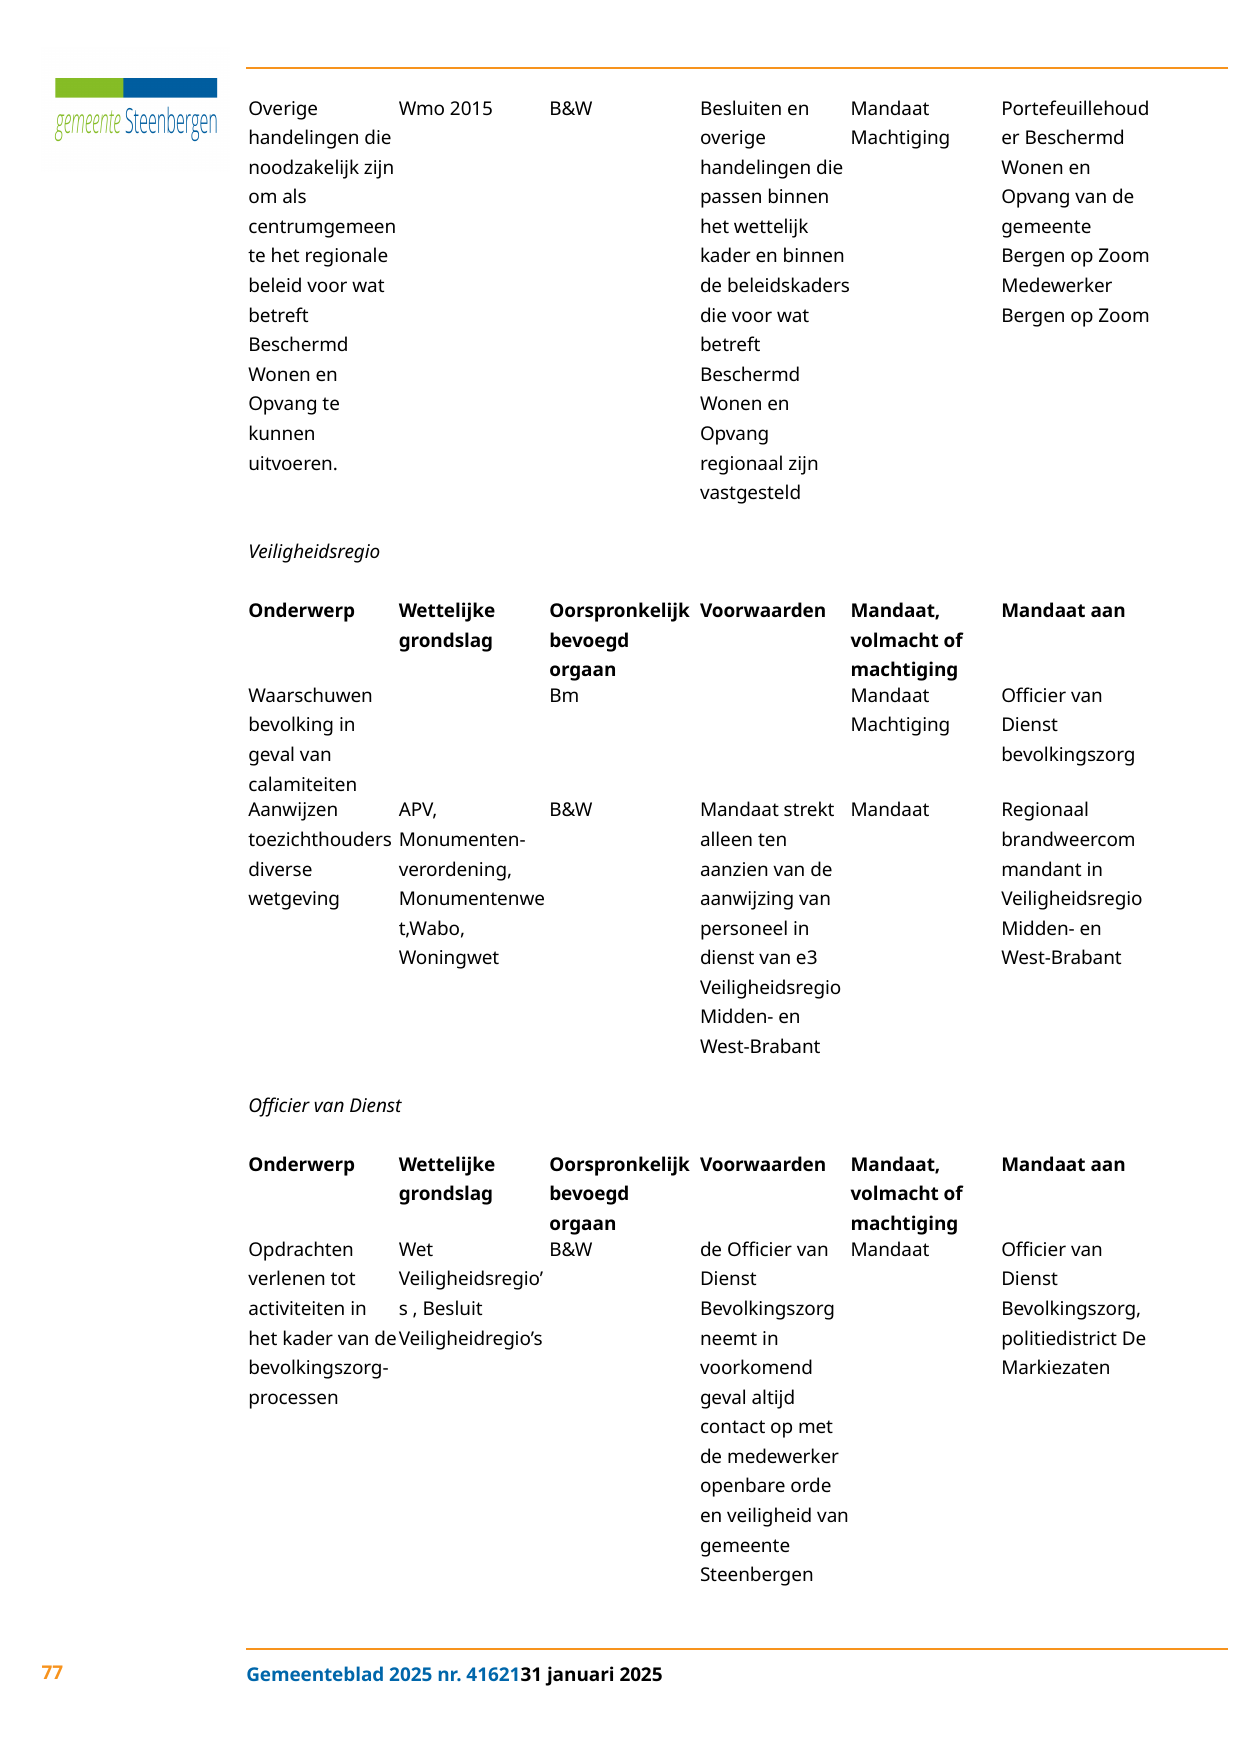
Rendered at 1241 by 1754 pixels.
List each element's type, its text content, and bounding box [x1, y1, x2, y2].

table_cell Mandaat strekt alleen ten aanzien van de aanwijzing van personeel in dienst van e3 Veiligheidsregio Midden- en West-Brabant [700, 797, 850, 1059]
table_header Oorspronkelijk bevoegd orgaan [549, 597, 700, 682]
table_cell Bm [549, 682, 700, 797]
table_cell Wmo 2015 [399, 95, 549, 505]
table_cell Wet Veiligheidsregio’s , Besluit Veiligheidregio’s [399, 1236, 549, 1587]
table_cell Besluiten en overige handelingen die passen binnen het wettelijk kader en binnen de beleidskaders die voor wat betreft Beschermd Wonen en Opvang regionaal zijn vastgesteld [700, 95, 850, 505]
picture [41, 47, 231, 172]
table_header Voorwaarden [700, 1151, 850, 1236]
table_cell Mandaat [850, 1236, 1001, 1587]
table_header Onderwerp [248, 1151, 398, 1236]
table_cell de Officier van Dienst Bevolkingszorg neemt in voorkomend geval altijd contact op met de medewerker openbare orde en veiligheid van gemeente Steenbergen [700, 1236, 850, 1587]
table_header Oorspronkelijk bevoegd orgaan [549, 1151, 700, 1236]
table_cell Regionaal brandweercommandant in Veiligheidsregio Midden- en West-Brabant [1001, 797, 1152, 1059]
table_cell [700, 682, 850, 797]
table_header Mandaat, volmacht of machtiging [850, 597, 1001, 682]
table_cell B&W [549, 95, 700, 505]
table_header Wettelijke grondslag [399, 1151, 549, 1236]
table_cell Mandaat Machtiging [850, 95, 1001, 505]
table_header Voorwaarden [700, 597, 850, 682]
table_cell Aanwijzen toezichthouders diverse wetgeving [248, 797, 398, 1059]
table_header Mandaat, volmacht of machtiging [850, 1151, 1001, 1236]
table_cell Opdrachten verlenen tot activiteiten in het kader van de bevolkingszorg-processen [248, 1236, 398, 1587]
table_cell B&W [549, 1236, 700, 1587]
table_cell Overige handelingen die noodzakelijk zijn om als centrumgemeente het regionale beleid voor wat betreft Beschermd Wonen en Opvang te kunnen uitvoeren. [248, 95, 398, 505]
table_header Wettelijke grondslag [399, 597, 549, 682]
table_cell [399, 682, 549, 797]
table_cell Portefeuillehouder Beschermd Wonen en Opvang van de gemeente Bergen op Zoom Medewerker Bergen op Zoom [1001, 95, 1152, 505]
table_header Mandaat aan [1001, 1151, 1152, 1236]
table_cell Officier van Dienst bevolkingszorg [1001, 682, 1152, 797]
table_cell Officier van Dienst Bevolkingszorg, politiedistrict De Markiezaten [1001, 1236, 1152, 1587]
table_cell Mandaat [850, 797, 1001, 1059]
table_cell Waarschuwen bevolking in geval van calamiteiten [248, 682, 398, 797]
table_cell Mandaat Machtiging [850, 682, 1001, 797]
text Officier van Dienst [248, 1092, 1152, 1117]
text Veiligheidsregio [248, 538, 1152, 564]
table_cell APV, Monumenten-verordening, Monumentenwet,Wabo, Woningwet [399, 797, 549, 1059]
table_cell B&W [549, 797, 700, 1059]
table_header Mandaat aan [1001, 597, 1152, 682]
table_header Onderwerp [248, 597, 398, 682]
